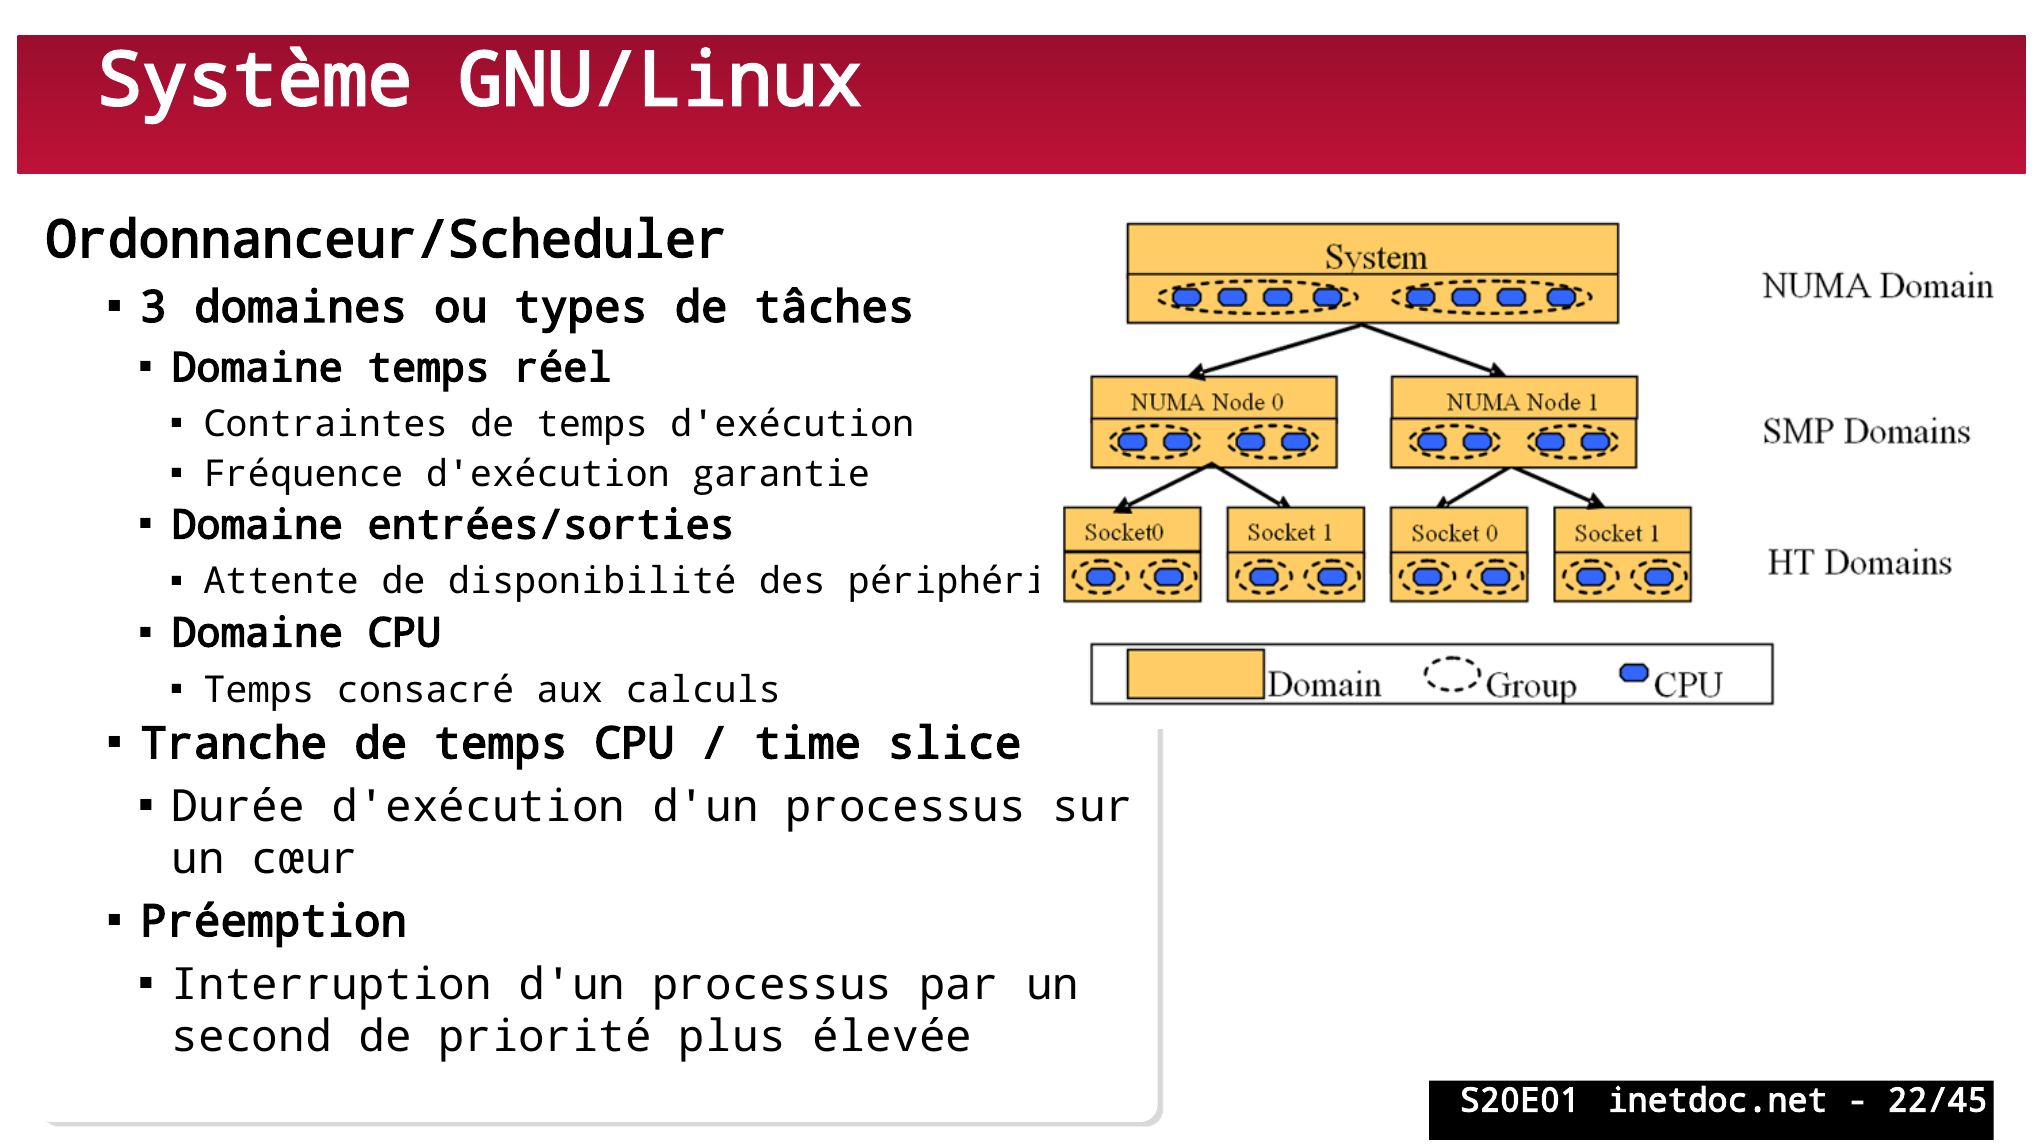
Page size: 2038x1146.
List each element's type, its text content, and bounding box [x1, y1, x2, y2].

text_box Ordonnanceur/Scheduler 3 domaines ou types de tâches Domaine temps réel Contraintes de temps d'exécution Fréquence d'exécution garantie Domaine entrées/sorties Attente de disponibilité des périphériques Domaine CPU Temps consacré aux calculs Tranche de temps CPU / time slice Durée d'exécution d'un processus sur un cœur Préemption Interruption d'un processus par un second de priorité plus élevée [35, 188, 1158, 1123]
text_box S20E01 inetdoc.net - <numéro>/45 [1429, 1080, 1994, 1140]
text_box Système GNU/Linux [17, 35, 2026, 174]
picture [1039, 188, 2014, 729]
